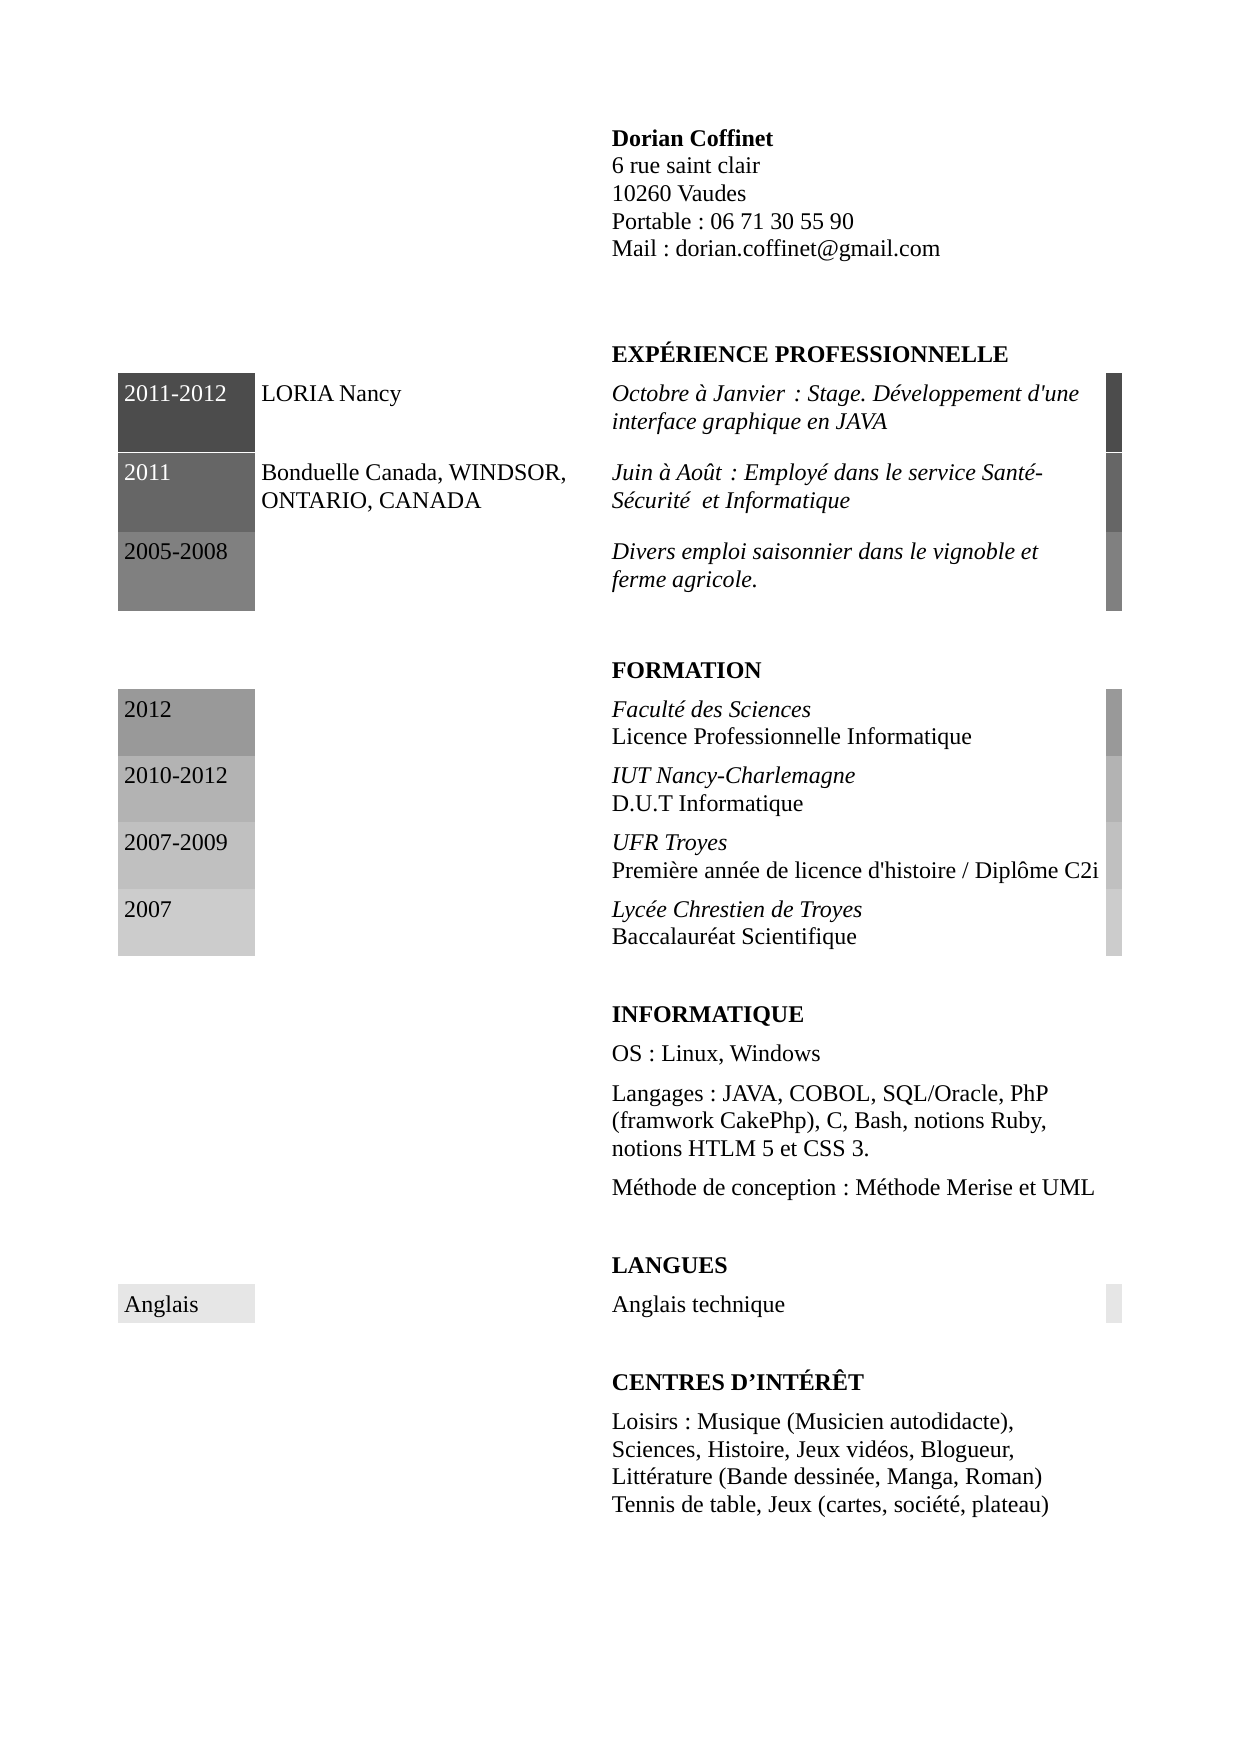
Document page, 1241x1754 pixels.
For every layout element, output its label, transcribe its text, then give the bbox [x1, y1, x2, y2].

table_cell [118, 1363, 255, 1401]
table_cell 2011 [118, 453, 255, 532]
table_cell [1106, 453, 1122, 532]
table_cell [1106, 1245, 1122, 1284]
table_cell [255, 995, 606, 1034]
table_cell [255, 1245, 606, 1284]
table_cell [255, 1284, 606, 1323]
table_cell [1106, 756, 1122, 822]
table_cell [1106, 822, 1122, 889]
table_cell [1106, 1206, 1122, 1245]
table_cell Anglais [118, 1284, 255, 1323]
table_cell [1106, 1034, 1122, 1073]
table_cell [255, 756, 606, 822]
table_cell [118, 611, 255, 650]
table_cell [118, 334, 255, 373]
table_cell [1106, 1363, 1122, 1401]
table_cell Juin à Août : Employé dans le service Santé- Sécurité et Informatique [606, 453, 1106, 532]
table_cell [1106, 1073, 1122, 1167]
table_cell [255, 689, 606, 756]
table_cell [118, 1245, 255, 1284]
table_cell [1106, 689, 1122, 756]
table_cell [255, 1323, 606, 1362]
table_cell [255, 956, 606, 995]
table_cell [1106, 956, 1122, 995]
table_cell [1106, 889, 1122, 956]
table_cell [606, 611, 1106, 650]
table_header Dorian Coffinet 6 rue saint clair 10260 Vaudes Portable : 06 71 30 55 90 Mail : dorian.coffinet@gmail.com [606, 118, 1106, 268]
table_cell [1106, 532, 1122, 611]
table_cell [1106, 1323, 1122, 1362]
table_cell [606, 1206, 1106, 1245]
table_cell [1106, 1167, 1122, 1206]
table_cell IUT Nancy-Charlemagne D.U.T Informatique [606, 756, 1106, 822]
table_cell [118, 1401, 255, 1523]
table_cell Anglais technique [606, 1284, 1106, 1323]
table_cell 2010-2012 [118, 756, 255, 822]
table_cell [255, 268, 606, 334]
table_cell LANGUES [606, 1245, 1106, 1284]
table_cell 2012 [118, 689, 255, 756]
table_cell LORIA Nancy [255, 373, 606, 452]
table_cell [118, 1034, 255, 1073]
table_cell 2011-2012 [118, 373, 255, 452]
table_cell Octobre à Janvier : Stage. Développement d'une interface graphique en JAVA [606, 373, 1106, 452]
table_cell [1106, 334, 1122, 373]
table_cell [255, 532, 606, 611]
table_cell OS : Linux, Windows [606, 1034, 1106, 1073]
table_cell Faculté des Sciences Licence Professionnelle Informatique [606, 689, 1106, 756]
table_cell [118, 956, 255, 995]
table_cell [118, 1323, 255, 1362]
table_cell [1106, 373, 1122, 452]
table_header [1106, 118, 1122, 268]
table_cell [255, 1363, 606, 1401]
table_cell [255, 334, 606, 373]
table_cell EXPÉRIENCE PROFESSIONNELLE [606, 334, 1106, 373]
table_cell [118, 1167, 255, 1206]
table_cell [606, 268, 1106, 334]
table_header [118, 118, 255, 268]
table_cell FORMATION [606, 650, 1106, 689]
table_cell Bonduelle Canada, WINDSOR, ONTARIO, CANADA [255, 453, 606, 532]
table_cell 2007 [118, 889, 255, 956]
table_cell [255, 1206, 606, 1245]
table_cell [1106, 611, 1122, 650]
table_cell [118, 268, 255, 334]
table_cell [1106, 1401, 1122, 1523]
table_cell UFR Troyes Première année de licence d'histoire / Diplôme C2i [606, 822, 1106, 889]
table_cell [118, 1073, 255, 1167]
table_cell [1106, 1284, 1122, 1323]
table_cell [606, 956, 1106, 995]
table_cell [255, 650, 606, 689]
table_header [255, 118, 606, 268]
table_cell 2007-2009 [118, 822, 255, 889]
table_cell [118, 650, 255, 689]
table_cell [255, 1401, 606, 1523]
table_cell [255, 1167, 606, 1206]
table_cell [255, 889, 606, 956]
table_cell [255, 822, 606, 889]
table_cell [255, 1073, 606, 1167]
table_cell [1106, 995, 1122, 1034]
table_cell Méthode de conception : Méthode Merise et UML [606, 1167, 1106, 1206]
table_cell [118, 1206, 255, 1245]
table_cell CENTRES D’INTÉRÊT [606, 1363, 1106, 1401]
table_cell INFORMATIQUE [606, 995, 1106, 1034]
table_cell [1106, 650, 1122, 689]
table_cell [255, 1034, 606, 1073]
table_cell Divers emploi saisonnier dans le vignoble et ferme agricole. [606, 532, 1106, 611]
table_cell Lycée Chrestien de Troyes Baccalauréat Scientifique [606, 889, 1106, 956]
table_cell Langages : JAVA, COBOL, SQL/Oracle, PhP (framwork CakePhp), C, Bash, notions Ruby, notions HTLM 5 et CSS 3. [606, 1073, 1106, 1167]
table_cell [255, 611, 606, 650]
table_cell Loisirs : Musique (Musicien autodidacte), Sciences, Histoire, Jeux vidéos, Blogueur, Littérature (Bande dessinée, Manga, Roman) Tennis de table, Jeux (cartes, société, plateau) [606, 1401, 1106, 1523]
table_cell 2005-2008 [118, 532, 255, 611]
table_cell [1106, 268, 1122, 334]
table_cell [606, 1323, 1106, 1362]
table_cell [118, 995, 255, 1034]
